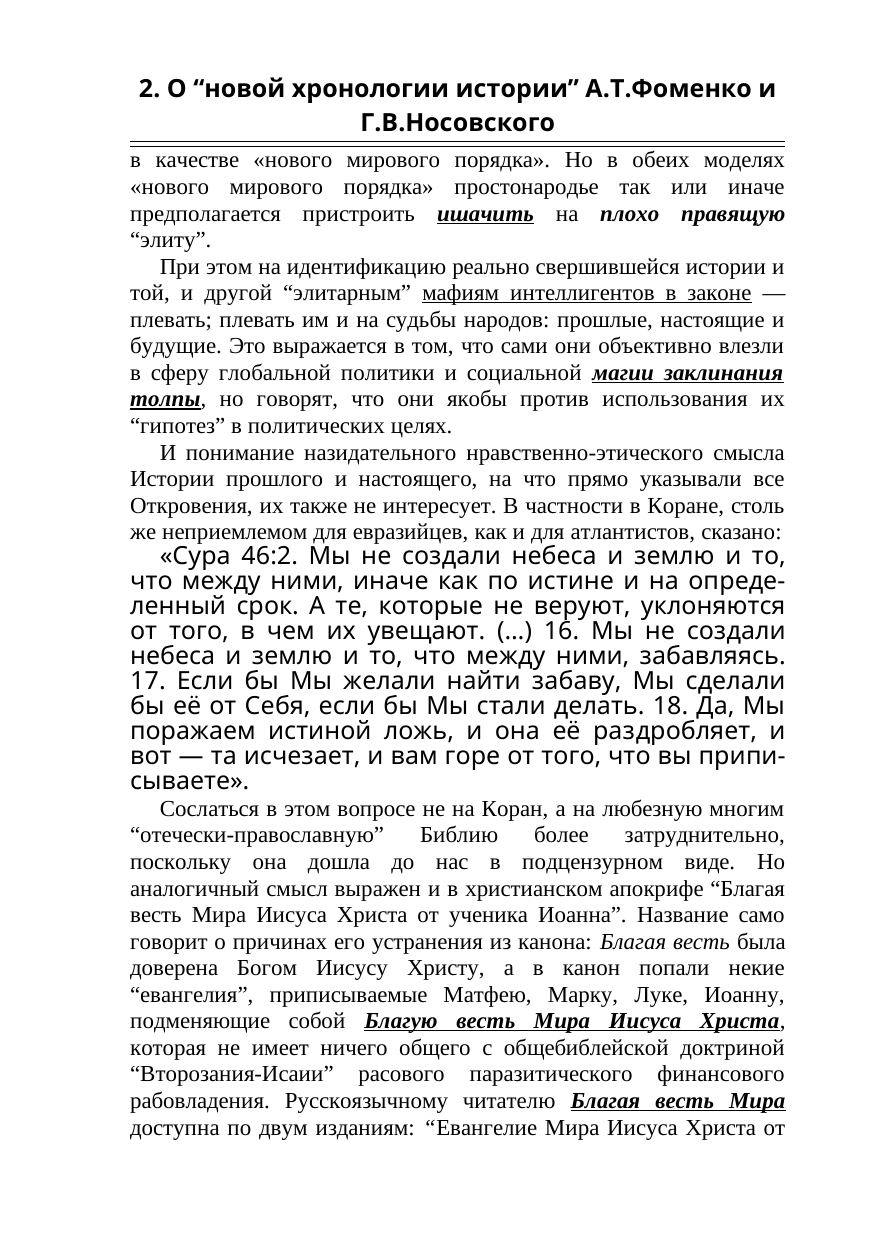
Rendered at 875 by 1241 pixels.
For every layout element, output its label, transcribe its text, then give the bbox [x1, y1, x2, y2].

text При этом на идентификацию реально свершившейся истории и той, и другой “элитарным” мафиям интеллигентов в законе — плевать; плевать им и на судьбы народов: прошлые, настоящие и будущие. Это выражается в том, что сами они объективно влезли в сферу глобальной политики и социальной магии заклинания толпы, но говорят, что они якобы против использования их “гипотез” в политических целях. [130, 252, 785, 438]
text в качестве «нового мирового порядка». Но в обеих моделях «нового мирового порядка» простонародье так или иначе предполагается пристроить ишачить на плохо правящую “элиту”. [130, 147, 785, 252]
text «Су­ра 46:2. Мы не соз­да­ли не­бе­са и зем­лю и то, что ме­ж­ду ни­ми, ина­че как по ис­ти­не и на оп­ре­де­лен­ный срок. А те, ко­то­рые не ве­ру­ют, ук­ло­ня­ют­ся от то­го, в чем их уве­ща­ют. (…) 16. Мы не соз­да­ли небеса и землю и то, что ме­ж­ду ни­ми, за­бав­ля­ясь. 17. Ес­ли бы Мы же­ла­ли най­ти за­ба­ву, Мы сде­ла­ли бы её от Се­бя, ес­ли бы Мы ста­ли де­лать. 18. Да, Мы по­ра­жа­ем ис­ти­ной ложь, и она её раз­дроб­ля­ет, и вот — та ис­че­за­ет, и вам го­ре от то­го, что вы при­пи­сы­вае­те». [130, 545, 785, 795]
text Сослаться в этом вопросе не на Коран, а на любезную многим “отечески-православную” Библию более затруднительно, поскольку она дошла до нас в подцензурном виде. Но аналогичный смысл выражен и в христианском апокрифе “Благая весть Мира Иисуса Христа от ученика Иоанна”. Название само говорит о причинах его устранения из канона: Благая весть была доверена Богом Иисусу Христу, а в канон попали некие “евангелия”, приписываемые Матфею, Марку, Луке, Иоанну, подменяющие собой Благую весть Мира Иисуса Христа, которая не имеет ничего общего с общебиблейской доктриной “Второзания-Исаии” расового паразитического финансового рабовладения. Русскоязычному читателю Благая весть Мира доступна по двум изданиям: “Евангелие Мира Иисуса Христа от [130, 795, 785, 1140]
text И понимание назидательного нравственно-этического смысла Истории прошлого и настоящего, на что прямо указывали все Откровения, их также не интересует. В частности в Коране, столь же неприемлемом для евразийцев, как и для атлантистов, сказано: [130, 438, 785, 545]
